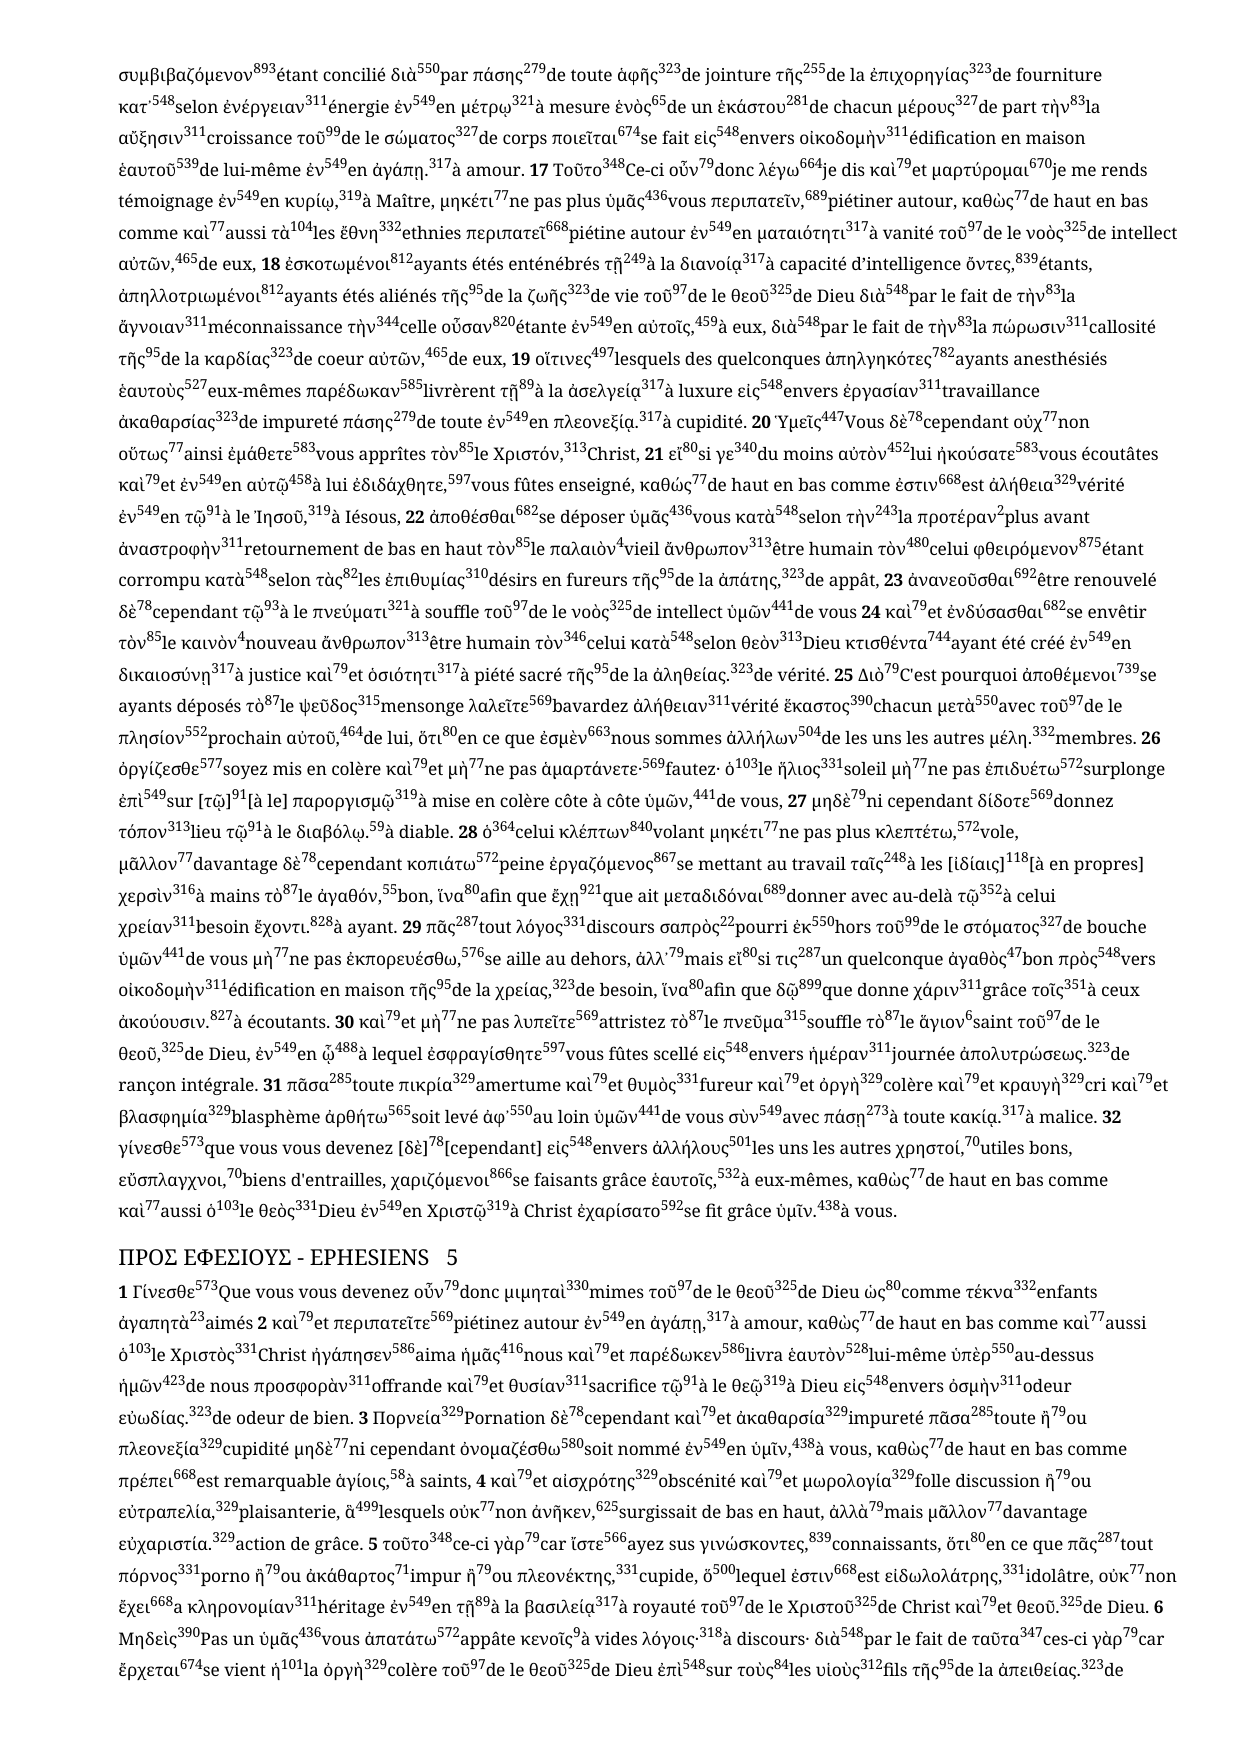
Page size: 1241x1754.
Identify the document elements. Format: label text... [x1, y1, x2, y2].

text ΠΡΟΣ ΕΦΕΣΙΟΥΣ - EPHESIENS 5 [118, 1241, 1181, 1271]
text 1 Παρακαλῶ664J'appelle à côté οὖν79donc ὑμᾶς436vous ἐγὼ431moi ὁ103le δέσμιος331lié ἐν549en κυρίῳ319à Maître ἀξίως77dignement περιπατῆσαι681piétiner autour τῆς95de la κλήσεως323de appellation ἧς490de laquelle ἐκλήθητε,597vous fûtes appelé, 2 μετὰ550avec πάσης279de toute ταπεινοφροσύνης323de basse émotion καὶ79et πραΰτητος,323de douceur, μετὰ550avec μακροθυμίας,323de distance de fureur, ἀνεχόμενοι866se assumants ἀλλήλων504de les uns les autres ἐν549en ἀγάπῃ,317à amour, 3 σπουδάζοντες839étants en hâte τηρεῖν689garder τὴν83la ἑνότητα311unité τοῦ99de le πνεύματος327de souffle ἐν549en τῷ91à le συνδέσμῳ319à lien commun τῆς95de la εἰρήνης·323de paix· 4 Ἓν199Un σῶμα333corps καὶ79et ἓν199un πνεῦμα,333souffle, καθὼς77de haut en bas comme καὶ77aussi ἐκλήθητε597vous fûtes appelé ἐν549en μιᾷ183à une ἐλπίδι317à espérance τῆς95de la κλήσεως323de appellation ὑμῶν·441de vous· 5 εἷς197un κύριος,331Maître, μία195une πίστις,329croyance, ἓν199un βάπτισμα,333baptême, 6 εἷς197un θεὸς331Dieu καὶ79et πατὴρ331père πάντων,383de tous, ὁ498celui ἐπὶ550sur πάντων383de tous καὶ79et διὰ550par πάντων383de tous καὶ79et ἐν549en πᾶσιν.377à tous. 7 Ἑνὶ59à Un δὲ78cependant ἑκάστῳ275à chacun ἡμῶν423de nous ἐδόθη600fut donné ἡ101la χάρις329grâce κατὰ548selon τὸ87le μέτρον315mesure τῆς95de la δωρεᾶς323de gratification τοῦ97de le Χριστοῦ.325de Christ. 8 διὸ79c'est pourquoi λέγει·668dit· ἀναβὰς721ayant monté εἰς548envers ὕψος315hauteur ᾐχμαλώτευσεν586captiva αἰχμαλωσίαν,311captivité, ἔδωκεν586donna δόματα314dons τοῖς90à les ἀνθρώποις.318à êtres humains. 9 τὸ366ce δὲ78cependant ἀνέβη586monta τί412quel ἐστιν,668est, εἰ551si μὴ77ne pas ὅτι80en ce que καὶ77aussi κατέβη586descendit εἰς548envers τὰ86les κατώτερα5plus vers les bas [μέρη]314[parts] τῆς95de la γῆς;323de terre; 10 ὁ364celui καταβὰς721ayant descendu αὐτός542lui-même ἐστιν668est καὶ77aussi ὁ364celui ἀναβὰς721ayant monté ὑπεράνω552au-dessus du haut πάντων280de tous τῶν96de les οὐρανῶν,324de cieux, ἵνα80afin que πληρώσῃ899que fasse plénitude τὰ347ces πάντα.270tous. 11 Καὶ79Et αὐτὸς469lui ἔδωκεν586donna τοὺς84les μὲν79certes ἀποστόλους,312envoyés, τοὺς84les δὲ78cependant προφήτας,312prophètes, τοὺς84les δὲ78cependant εὐαγγελιστάς,312évangélistes, τοὺς84les δὲ78cependant ποιμένας312bergers καὶ79et διδασκάλους,312enseignants, 12 πρὸς548vers τὸν85le καταρτισμὸν313ajustement de haut en bas τῶν96de les ἁγίων64de saints εἰς548envers ἔργον315travail διακονίας,323de service, εἰς548envers οἰκοδομὴν311édification en maison τοῦ99de le σώματος327de corps τοῦ97de le Χριστοῦ,325de Christ, 13 μέχρι80jusqu'à καταντήσωμεν894que nous atteignions à l'encontre οἱ363ceux πάντες286tous εἰς548envers τὴν83la ἑνότητα311unité τῆς95de la πίστεως323de croyance καὶ79et τῆς95de la ἐπιγνώσεως323de reconnaissance τοῦ97de le υἱοῦ325de fils τοῦ97de le θεοῦ,325de Dieu, εἰς548envers ἄνδρα313homme τέλειον,4parfait, εἰς548envers μέτρον315mesure ἡλικίας323de âge τοῦ99de le πληρώματος327de plénitude τοῦ97de le Χριστοῦ,325de Christ, 14 ἵνα80afin que μηκέτι77ne pas plus ὦμεν916que nous soyons νήπιοι,70infantiles, κλυδωνιζόμενοι866se vaguants καὶ79et περιφερόμενοι890étants portés autour παντὶ275à tout ἀνέμῳ319à vent τῆς95de la διδασκαλίας323de enseignement ἐν549en τῇ89à la κυβείᾳ317à partie de dé τῶν96de les ἀνθρώπων,324de êtres humains, ἐν549en πανουργίᾳ317à aptitude à tout faire πρὸς548vers τὴν83la μεθοδείαν311trans-cheminement τῆς95de la πλάνης,323de égarement, 15 ἀληθεύοντες839étants vrai δὲ78cependant ἐν549en ἀγάπῃ317à amour αὐξήσωμεν894que nous croissions εἰς548envers αὐτὸν452lui τὰ347ces πάντα,270tous, ὅς498lequel ἐστιν668est ἡ101la κεφαλή,329tête, Χριστός,331Christ, 16 ἐξ550hors οὗ492de lequel πᾶν289tout τὸ105le σῶμα333corps συναρμολογούμενον893étant joint ensemble καὶ79et συμβιβαζόμενον893étant concilié διὰ550par πάσης279de toute ἁφῆς323de jointure τῆς255de la ἐπιχορηγίας323de fourniture κατ᾽548selon ἐνέργειαν311énergie ἐν549en μέτρῳ321à mesure ἑνὸς65de un ἑκάστου281de chacun μέρους327de part τὴν83la αὔξησιν311croissance τοῦ99de le σώματος327de corps ποιεῖται674se fait εἰς548envers οἰκοδομὴν311édification en maison ἑαυτοῦ539de lui-même ἐν549en ἀγάπῃ.317à amour. 17 Τοῦτο348Ce-ci οὖν79donc λέγω664je dis καὶ79et μαρτύρομαι670je me rends témoignage ἐν549en κυρίῳ,319à Maître, μηκέτι77ne pas plus ὑμᾶς436vous περιπατεῖν,689piétiner autour, καθὼς77de haut en bas comme καὶ77aussi τὰ104les ἔθνη332ethnies περιπατεῖ668piétine autour ἐν549en ματαιότητι317à vanité τοῦ97de le νοὸς325de intellect αὐτῶν,465de eux, 18 ἐσκοτωμένοι812ayants étés enténébrés τῇ249à la διανοίᾳ317à capacité d’intelligence ὄντες,839étants, ἀπηλλοτριωμένοι812ayants étés aliénés τῆς95de la ζωῆς323de vie τοῦ97de le θεοῦ325de Dieu διὰ548par le fait de τὴν83la ἄγνοιαν311méconnaissance τὴν344celle οὖσαν820étante ἐν549en αὐτοῖς,459à eux, διὰ548par le fait de τὴν83la πώρωσιν311callosité τῆς95de la καρδίας323de coeur αὐτῶν,465de eux, 19 οἵτινες497lesquels des quelconques ἀπηλγηκότες782ayants anesthésiés ἑαυτοὺς527eux-mêmes παρέδωκαν585livrèrent τῇ89à la ἀσελγείᾳ317à luxure εἰς548envers ἐργασίαν311travaillance ἀκαθαρσίας323de impureté πάσης279de toute ἐν549en πλεονεξίᾳ.317à cupidité. 20 Ὑμεῖς447Vous δὲ78cependant οὐχ77non οὕτως77ainsi ἐμάθετε583vous apprîtes τὸν85le Χριστόν,313Christ, 21 εἴ80si γε340du moins αὐτὸν452lui ἠκούσατε583vous écoutâtes καὶ79et ἐν549en αὐτῷ458à lui ἐδιδάχθητε,597vous fûtes enseigné, καθώς77de haut en bas comme ἐστιν668est ἀλήθεια329vérité ἐν549en τῷ91à le Ἰησοῦ,319à Iésous, 22 ἀποθέσθαι682se déposer ὑμᾶς436vous κατὰ548selon τὴν243la προτέραν2plus avant ἀναστροφὴν311retournement de bas en haut τὸν85le παλαιὸν4vieil ἄνθρωπον313être humain τὸν480celui φθειρόμενον875étant corrompu κατὰ548selon τὰς82les ἐπιθυμίας310désirs en fureurs τῆς95de la ἀπάτης,323de appât, 23 ἀνανεοῦσθαι692être renouvelé δὲ78cependant τῷ93à le πνεύματι321à souffle τοῦ97de le νοὸς325de intellect ὑμῶν441de vous 24 καὶ79et ἐνδύσασθαι682se envêtir τὸν85le καινὸν4nouveau ἄνθρωπον313être humain τὸν346celui κατὰ548selon θεὸν313Dieu κτισθέντα744ayant été créé ἐν549en δικαιοσύνῃ317à justice καὶ79et ὁσιότητι317à piété sacré τῆς95de la ἀληθείας.323de vérité. 25 Διὸ79C'est pourquoi ἀποθέμενοι739se ayants déposés τὸ87le ψεῦδος315mensonge λαλεῖτε569bavardez ἀλήθειαν311vérité ἕκαστος390chacun μετὰ550avec τοῦ97de le πλησίον552prochain αὐτοῦ,464de lui, ὅτι80en ce que ἐσμὲν663nous sommes ἀλλήλων504de les uns les autres μέλη.332membres. 26 ὀργίζεσθε577soyez mis en colère καὶ79et μὴ77ne pas ἁμαρτάνετε·569fautez· ὁ103le ἥλιος331soleil μὴ77ne pas ἐπιδυέτω572surplonge ἐπὶ549sur [τῷ]91[à le] παροργισμῷ319à mise en colère côte à côte ὑμῶν,441de vous, 27 μηδὲ79ni cependant δίδοτε569donnez τόπον313lieu τῷ91à le διαβόλῳ.59à diable. 28 ὁ364celui κλέπτων840volant μηκέτι77ne pas plus κλεπτέτω,572vole, μᾶλλον77davantage δὲ78cependant κοπιάτω572peine ἐργαζόμενος867se mettant au travail ταῖς248à les [ἰδίαις]118[à en propres] χερσὶν316à mains τὸ87le ἀγαθόν,55bon, ἵνα80afin que ἔχῃ921que ait μεταδιδόναι689donner avec au-delà τῷ352à celui χρείαν311besoin ἔχοντι.828à ayant. 29 πᾶς287tout λόγος331discours σαπρὸς22pourri ἐκ550hors τοῦ99de le στόματος327de bouche ὑμῶν441de vous μὴ77ne pas ἐκπορευέσθω,576se aille au dehors, ἀλλ᾽79mais εἴ80si τις287un quelconque ἀγαθὸς47bon πρὸς548vers οἰκοδομὴν311édification en maison τῆς95de la χρείας,323de besoin, ἵνα80afin que δῷ899que donne χάριν311grâce τοῖς351à ceux ἀκούουσιν.827à écoutants. 30 καὶ79et μὴ77ne pas λυπεῖτε569attristez τὸ87le πνεῦμα315souffle τὸ87le ἅγιον6saint τοῦ97de le θεοῦ,325de Dieu, ἐν549en ᾧ488à lequel ἐσφραγίσθητε597vous fûtes scellé εἰς548envers ἡμέραν311journée ἀπολυτρώσεως.323de rançon intégrale. 31 πᾶσα285toute πικρία329amertume καὶ79et θυμὸς331fureur καὶ79et ὀργὴ329colère καὶ79et κραυγὴ329cri καὶ79et βλασφημία329blasphème ἀρθήτω565soit levé ἀφ᾽550au loin ὑμῶν441de vous σὺν549avec πάσῃ273à toute κακίᾳ.317à malice. 32 γίνεσθε573que vous vous devenez [δὲ]78[cependant] εἰς548envers ἀλλήλους501les uns les autres χρηστοί,70utiles bons, εὔσπλαγχνοι,70biens d'entrailles, χαριζόμενοι866se faisants grâce ἑαυτοῖς,532à eux-mêmes, καθὼς77de haut en bas comme καὶ77aussi ὁ103le θεὸς331Dieu ἐν549en Χριστῷ319à Christ ἐχαρίσατο592se fit grâce ὑμῖν.438à vous. [118, 59, 1181, 1223]
text 1 Γίνεσθε573Que vous vous devenez οὖν79donc μιμηταὶ330mimes τοῦ97de le θεοῦ325de Dieu ὡς80comme τέκνα332enfants ἀγαπητὰ23aimés 2 καὶ79et περιπατεῖτε569piétinez autour ἐν549en ἀγάπῃ,317à amour, καθὼς77de haut en bas comme καὶ77aussi ὁ103le Χριστὸς331Christ ἠγάπησεν586aima ἡμᾶς416nous καὶ79et παρέδωκεν586livra ἑαυτὸν528lui-même ὑπὲρ550au-dessus ἡμῶν423de nous προσφορὰν311offrande καὶ79et θυσίαν311sacrifice τῷ91à le θεῷ319à Dieu εἰς548envers ὀσμὴν311odeur εὐωδίας.323de odeur de bien. 3 Πορνεία329Pornation δὲ78cependant καὶ79et ἀκαθαρσία329impureté πᾶσα285toute ἢ79ou πλεονεξία329cupidité μηδὲ77ni cependant ὀνομαζέσθω580soit nommé ἐν549en ὑμῖν,438à vous, καθὼς77de haut en bas comme πρέπει668est remarquable ἁγίοις,58à saints, 4 καὶ79et αἰσχρότης329obscénité καὶ79et μωρολογία329folle discussion ἢ79ou εὐτραπελία,329plaisanterie, ἃ499lesquels οὐκ77non ἀνῆκεν,625surgissait de bas en haut, ἀλλὰ79mais μᾶλλον77davantage εὐχαριστία.329action de grâce. 5 τοῦτο348ce-ci γὰρ79car ἴστε566ayez sus γινώσκοντες,839connaissants, ὅτι80en ce que πᾶς287tout πόρνος331porno ἢ79ou ἀκάθαρτος71impur ἢ79ou πλεονέκτης,331cupide, ὅ500lequel ἐστιν668est εἰδωλολάτρης,331idolâtre, οὐκ77non ἔχει668a κληρονομίαν311héritage ἐν549en τῇ89à la βασιλείᾳ317à royauté τοῦ97de le Χριστοῦ325de Christ καὶ79et θεοῦ.325de Dieu. 6 Μηδεὶς390Pas un ὑμᾶς436vous ἀπατάτω572appâte κενοῖς9à vides λόγοις·318à discours· διὰ548par le fait de ταῦτα347ces-ci γὰρ79car ἔρχεται674se vient ἡ101la ὀργὴ329colère τοῦ97de le θεοῦ325de Dieu ἐπὶ548sur τοὺς84les υἱοὺς312fils τῆς95de la ἀπειθείας.323de désobéissance. 7 μὴ77ne pas οὖν79donc γίνεσθε573que vous vous devenez συμμέτοχοι70co-participants αὐτῶν·463de eux· 8 ἦτε622vous étiez γάρ79car ποτε77à un moment σκότος,333ténèbre, νῦν77maintenant δὲ78cependant φῶς333lumière ἐν549en κυρίῳ·319à Maître· ὡς80comme τέκνα332enfants φωτὸς327de lumière περιπατεῖτε569piétinez autour 9 –935– ὁ103le γὰρ79car καρπὸς331fruit τοῦ99de le φωτὸς327de lumière ἐν549en πάσῃ273à toute ἀγαθωσύνῃ317à bonté καὶ79et δικαιοσύνῃ317à justice καὶ79et ἀληθείᾳ317à vérité –935– 10 δοκιμάζοντες839éprouvants τί412quel ἐστιν668est εὐάρεστον49bien agréable τῷ91à le κυρίῳ,319à Maître, 11 καὶ79et μὴ77ne pas συγκοινωνεῖτε569communiez avec τοῖς92à les ἔργοις320à travaux τοῖς92à les ἀκάρποις11à sans fruits τοῦ99de le σκότους,327de ténèbre, μᾶλλον77davantage δὲ78cependant καὶ77aussi ἐλέγχετε.569réfutez. 12 τὰ365ces γὰρ79car κρυφῇ77secrètement γινόμενα850se devenants ὑπ᾽550sous αὐτῶν463de eux αἰσχρόν49honteux ἐστιν668est καὶ77aussi λέγειν,689dire, 13 τὰ365ces δὲ78cependant πάντα288tous ἐλεγχόμενα892étants réfutés ὑπὸ550sous τοῦ99de le φωτὸς327de lumière φανεροῦται,680est rendu visible, 14 πᾶν392tout γὰρ79car τὸ366ce φανερούμενον893étant rendu visible φῶς333lumière ἐστιν.668est. διὸ79c'est pourquoi λέγει·668dit· ἔγειρε,570éveille, ὁ369celui καθεύδων,845dormant de haut en bas, καὶ79et ἀνάστα554redresse ἐκ550hors τῶν96de les νεκρῶν,64de morts, καὶ79et ἐπιφαύσει606luira sur σοι439à toi ὁ103le Χριστός.331Christ. 15 Βλέπετε569Regardez οὖν79donc ἀκριβῶς77exactement πῶς77comment? περιπατεῖτε665vous piétinez autour μὴ79ne pas ὡς80comme ἄσοφοι70sans sagesses ἀλλ᾽79mais ὡς80comme σοφοί,70sages, 16 ἐξαγοραζόμενοι866se achetants dehors aux agoras τὸν85le καιρόν,313moment, ὅτι80en ce que αἱ100les ἡμέραι328journées πονηραί44méchantes εἰσιν.667sont. 17 διὰ548par le fait de τοῦτο348ce-ci μὴ79ne pas γίνεσθε573que vous vous devenez ἄφρονες,46insensés, ἀλλὰ79mais συνίετε569comprenez τί412quel τὸ105le θέλημα333volonté τοῦ97de le κυρίου.325de Maître. 18 καὶ79et μὴ79ne pas μεθύσκεσθε577soyez enivrés οἴνῳ,319à vin, ἐν549en ᾧ486à lequel ἐστιν668est ἀσωτία,329dissolution, ἀλλὰ79mais πληροῦσθε577soyez faits plénitude ἐν549en πνεύματι,321à souffle, 19 λαλοῦντες839bavardants ἑαυτοῖς532à eux-mêmes [ἐν]549[en] ψαλμοῖς318à psaumes καὶ79et ὕμνοις318à hymnes καὶ79et ᾠδαῖς316à odes πνευματικαῖς,7à souffliques, ᾄδοντες839chantants καὶ79et ψάλλοντες839psalmodiants τῇ89à la καρδίᾳ317à coeur ὑμῶν441de vous τῷ91à le κυρίῳ,319à Maître, 20 εὐχαριστοῦντες839rendants grâce πάντοτε77en tout moment ὑπὲρ550au-dessus πάντων385de tous ἐν549en ὀνόματι321à nom τοῦ97de le κυρίου325de Maître ἡμῶν423de nous Ἰησοῦ325de Iésous Χριστοῦ325de Christ τῷ91à le θεῷ319à Dieu καὶ77aussi πατρί.319à père. 21 Ὑποτασσόμενοι890Étants subordonnés ἀλλήλοις502à les uns les autres ἐν549en φόβῳ319à effroi Χριστοῦ,325de Christ, 22 αἱ106les γυναῖκες334femmes τοῖς250à les ἰδίοις120à en propres ἀνδράσιν318à hommes ὡς80comme τῷ91à le κυρίῳ,319à Maître, 23 ὅτι80en ce que ἀνήρ331homme ἐστιν668est κεφαλὴ329tête τῆς95de la γυναικὸς323de femme ὡς80comme καὶ77aussi ὁ103le Χριστὸς331Christ κεφαλὴ329tête τῆς95de la ἐκκλησίας,323de église, αὐτὸς469lui σωτὴρ331sauveur τοῦ99de le σώματος·327de corps· 24 ἀλλ᾽79mais ὡς80comme ἡ101la ἐκκλησία329église ὑποτάσσεται680est subordonné τῷ91à le Χριστῷ,319à Christ, οὕτως77ainsi καὶ77aussi αἱ100les γυναῖκες328femmes τοῖς250à les ἀνδράσιν318à hommes ἐν549en παντί.380à tout. 25 Οἱ108Les ἄνδρες,336hommes, ἀγαπᾶτε569aimez τὰς242les γυναῖκας,310femmes, καθὼς77de haut en bas comme καὶ77aussi ὁ103le Χριστὸς331Christ ἠγάπησεν586aima τὴν83la ἐκκλησίαν311église καὶ79et ἑαυτὸν528lui-même παρέδωκεν586livra ὑπὲρ550au-dessus αὐτῆς,462de elle, 26 ἵνα80afin que αὐτὴν450elle ἁγιάσῃ899que sanctifie καθαρίσας721ayant purifié τῷ93à le λουτρῷ321à bain τοῦ99de le ὕδατος327de eau ἐν549en ῥήματι,321à oral, 27 ἵνα80afin que παραστήσῃ899que dresse à côté αὐτὸς469lui ἑαυτῷ533à lui-même ἔνδοξον2glorieuse τὴν83la ἐκκλησίαν,311église, μὴ79ne pas ἔχουσαν820ayante σπίλον313tache ἢ79ou ῥυτίδα311ride ἤ79ou τι375un quelconque τῶν98de les τοιούτων,359de tels, ἀλλ᾽79mais ἵνα80afin que ᾖ921que soit ἁγία69sainte καὶ79et ἄμωμος.69sans reproche. 28 οὕτως77ainsi ὀφείλουσιν667doivent [καὶ]77[aussi] οἱ102les ἄνδρες330hommes ἀγαπᾶν689aimer τὰς82les ἑαυτῶν536de eux-mêmes γυναῖκας310femmes ὡς80comme τὰ86les ἑαυτῶν536de eux-mêmes σώματα.314corps. ὁ364celui ἀγαπῶν840aimant τὴν83la ἑαυτοῦ537de lui-même γυναῖκα311femme ἑαυτὸν528lui-même ἀγαπᾷ.668aime. 29 Οὐδεὶς390Aucun γάρ79car ποτε77à un moment τὴν83la ἑαυτοῦ537de lui-même σάρκα311chair ἐμίσησεν586haït ἀλλ᾽79mais ἐκτρέφει668nourrit à l'excès καὶ79et θάλπει668échauffe αὐτήν,450elle, καθὼς77de haut en bas comme καὶ77aussi ὁ103le Χριστὸς331Christ τὴν83la ἐκκλησίαν,311église, 30 ὅτι80en ce que μέλη332membres ἐσμὲν663nous sommes τοῦ99de le σώματος327de corps αὐτοῦ.464de lui. 31 ἀντὶ550contre τούτου360de ce-ci καταλείψει606laissera en contrebas ἄνθρωπος331être humain [τὸν]245[le] πατέρα313père καὶ79et [τὴν]83[la] μητέρα311mère καὶ79et προσκολληθήσεται619sera accolé πρὸς548vers τὴν83la γυναῖκα311femme αὐτοῦ,464de lui, καὶ79et ἔσονται611se seront οἱ102les δύο70deux εἰς548envers σάρκα311chair μίαν.177une. 32 τὸ105le μυστήριον333mystère τοῦτο158ce-ci μέγα49grand ἐστίν·668est· ἐγὼ431moi δὲ78cependant λέγω664je dis εἰς548envers Χριστὸν313Christ καὶ79et εἰς548envers τὴν83la ἐκκλησίαν.311église. 33 πλὴν79toutefois καὶ77aussi ὑμεῖς447vous οἱ363ceux καθ᾽548selon ἕνα,53un, ἕκαστος390chacun τὴν83la ἑαυτοῦ537de lui-même γυναῖκα311femme οὕτως77ainsi ἀγαπάτω572aime ὡς80comme ἑαυτόν,528lui-même, ἡ101la δὲ78cependant γυνὴ329femme ἵνα80afin que φοβῆται927que se effraie τὸν245le ἄνδρα.313homme. [118, 1276, 1181, 1682]
